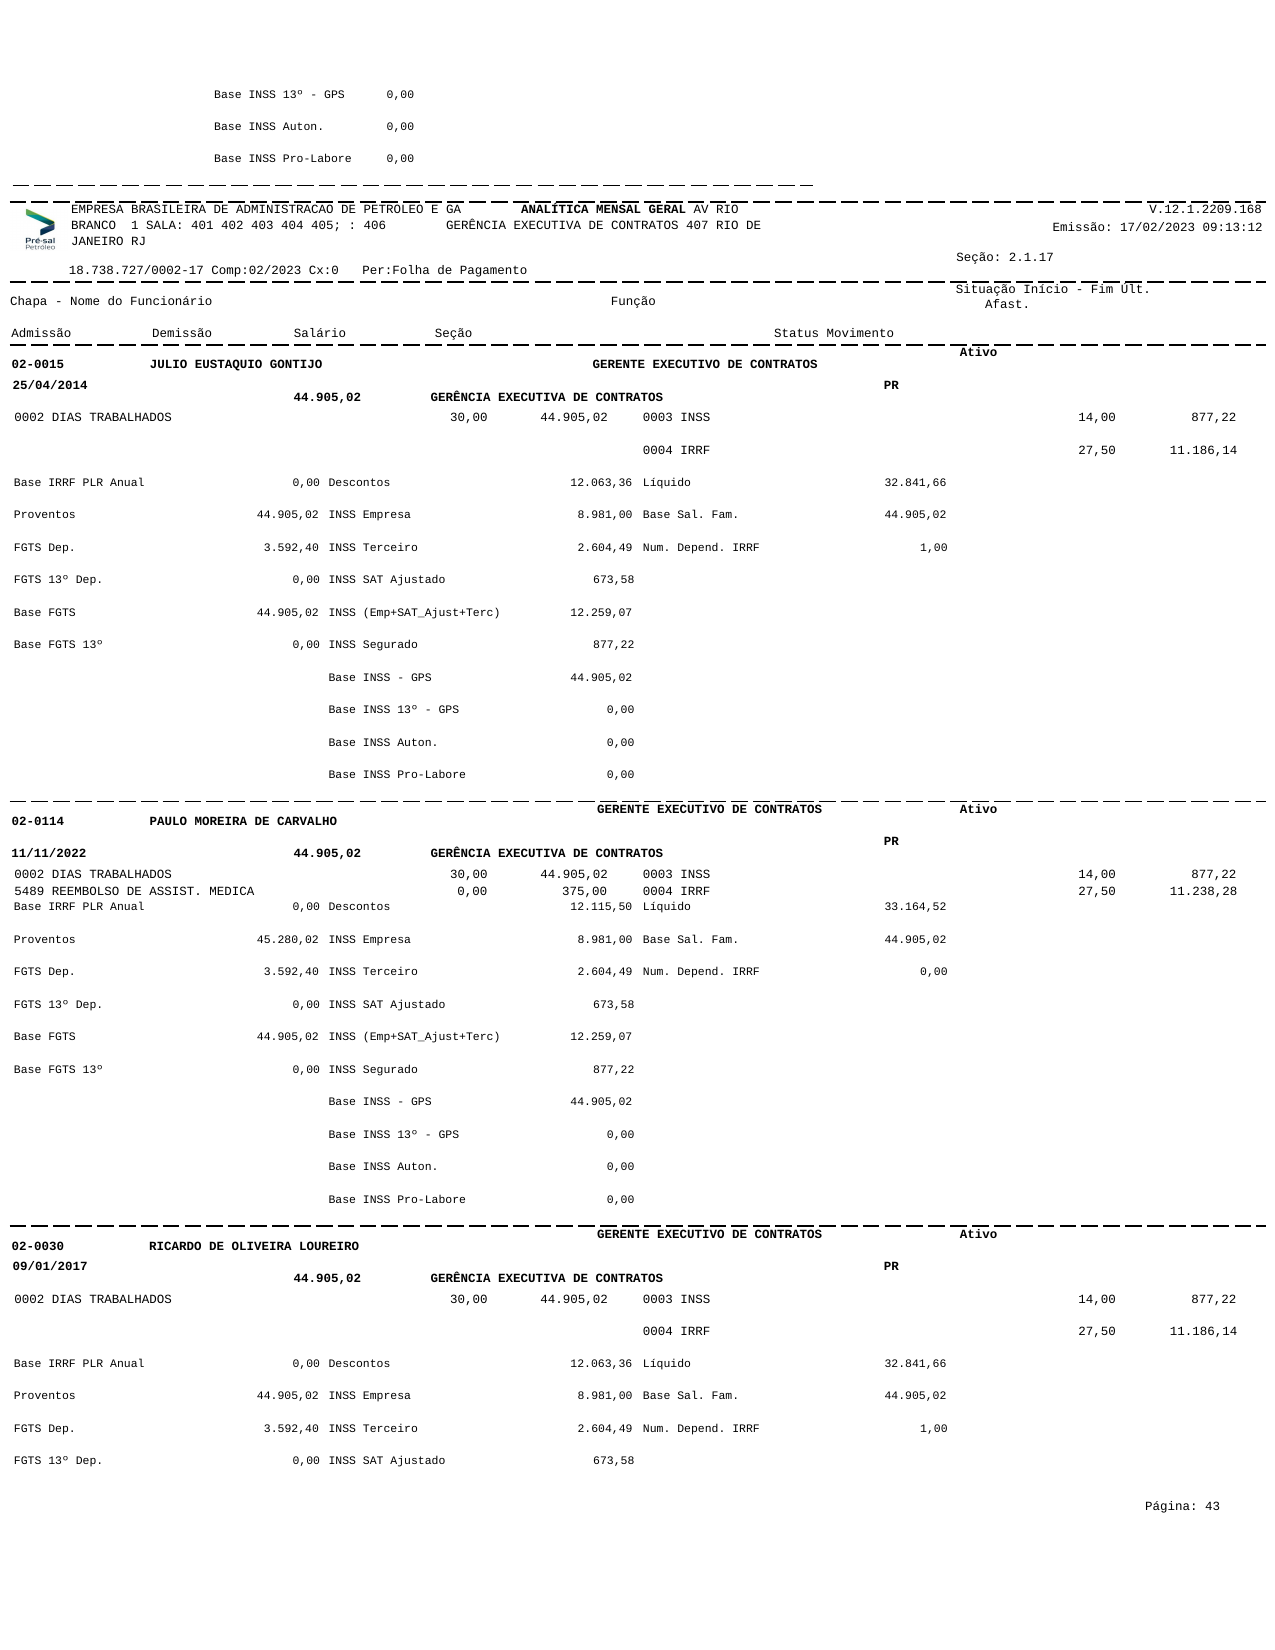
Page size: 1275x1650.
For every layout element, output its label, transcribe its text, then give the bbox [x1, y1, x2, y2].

table_cell [884, 703, 957, 736]
table_cell [422, 89, 573, 121]
table_cell Base INSS Pro-Labore [328, 1193, 540, 1225]
table_cell Proventos [10, 1389, 257, 1422]
table_cell [643, 998, 884, 1030]
table_cell [696, 153, 752, 184]
table_cell [257, 1324, 328, 1357]
table_cell [1078, 1454, 1169, 1487]
table_cell Base FGTS [10, 606, 257, 638]
table_cell [1078, 573, 1169, 606]
table_cell 0003 INSS [643, 1292, 884, 1324]
table_cell FGTS Dep. [10, 541, 257, 573]
table_cell [643, 1095, 884, 1128]
table_cell Líquido [643, 476, 884, 508]
table_cell [1078, 1357, 1169, 1389]
table_cell Ativo [958, 1225, 1078, 1259]
table_cell [958, 671, 1078, 703]
table_cell 0003 INSS [643, 411, 884, 443]
table_cell FGTS 13º Dep. [10, 998, 257, 1030]
table_cell 0,00 [257, 998, 328, 1030]
table_cell 12.063,36 [540, 1357, 643, 1389]
table_cell Descontos [328, 476, 540, 508]
table_cell [1170, 835, 1266, 867]
table_cell [958, 1292, 1078, 1324]
table_cell [10, 671, 257, 703]
table_cell 30,00 0,00 [328, 867, 540, 900]
table_cell [958, 867, 1078, 900]
table_cell 44.905,02 [884, 1389, 957, 1422]
table_cell 0003 INSS 0004 IRRF [643, 867, 884, 900]
table_cell [958, 1357, 1078, 1389]
table_cell INSS SAT Ajustado [328, 1454, 540, 1487]
table_cell [958, 1128, 1078, 1160]
table_cell 02-0030 RICARDO DE OLIVEIRA LOUREIRO [10, 1225, 597, 1259]
table_cell 877,22 [540, 1063, 643, 1095]
table_cell [884, 1292, 957, 1324]
table_cell [1078, 933, 1169, 965]
table_cell [1170, 736, 1266, 768]
table_cell [1170, 344, 1266, 378]
table_cell [10, 703, 257, 736]
table_cell [958, 411, 1078, 443]
table_cell Base INSS Auton. [214, 121, 352, 153]
table_cell INSS (Emp+SAT_Ajust+Terc) [328, 606, 540, 638]
table_cell 14,00 27,50 [1078, 867, 1169, 900]
table_cell [884, 443, 957, 476]
table_cell [958, 638, 1078, 671]
table_cell [958, 508, 1078, 541]
table_cell [643, 606, 884, 638]
table_cell [1078, 1030, 1169, 1063]
table_cell [1170, 1095, 1266, 1128]
table_cell [884, 768, 957, 801]
table_cell [257, 443, 328, 476]
table_cell 44.905,02 375,00 [540, 867, 643, 900]
table_cell 27,50 [1078, 443, 1169, 476]
table_cell [958, 933, 1078, 965]
table_cell [1078, 703, 1169, 736]
table_cell 44.905,02 [257, 606, 328, 638]
table_cell [257, 1128, 328, 1160]
table_cell [753, 153, 812, 184]
table_cell 2.604,49 [540, 541, 643, 573]
table_cell 0004 IRRF [643, 1324, 884, 1357]
table_cell [884, 801, 957, 835]
table_cell PR [884, 1259, 957, 1292]
table_cell Base IRRF PLR Anual [10, 476, 257, 508]
table_cell [958, 1160, 1078, 1193]
table_cell Base INSS Auton. [328, 736, 540, 768]
table_cell [257, 671, 328, 703]
table_cell [13, 89, 164, 121]
table_cell [643, 1128, 884, 1160]
table_cell [13, 121, 164, 153]
table_cell [958, 378, 1078, 411]
table_cell [884, 736, 957, 768]
table_cell [10, 1324, 257, 1357]
table_cell [884, 1128, 957, 1160]
table_cell 44.905,02 [884, 508, 957, 541]
table_cell FGTS Dep. [10, 965, 257, 998]
table_cell [884, 867, 957, 900]
table_cell 0,00 [352, 89, 422, 121]
table_cell [10, 1193, 257, 1225]
table_cell [643, 703, 884, 736]
table_cell [1078, 1095, 1169, 1128]
table_cell 877,22 [540, 638, 643, 671]
table_cell 8.981,00 [540, 1389, 643, 1422]
table_cell 30,00 [328, 411, 540, 443]
table_cell Base Sal. Fam. [643, 933, 884, 965]
table_cell 0,00 [257, 638, 328, 671]
table_cell 3.592,40 [257, 965, 328, 998]
table_cell 12.259,07 [540, 1030, 643, 1063]
table_cell [1170, 1193, 1266, 1225]
table_cell [643, 573, 884, 606]
table_cell [10, 1095, 257, 1128]
table_cell [1078, 900, 1169, 933]
table_cell [573, 121, 623, 153]
table_cell 2.604,49 [540, 1422, 643, 1454]
table_cell PR [884, 835, 957, 867]
table_cell [257, 411, 328, 443]
table_cell [13, 153, 164, 184]
table_cell [884, 1095, 957, 1128]
table_cell 27,50 [1078, 1324, 1169, 1357]
table_cell [1078, 606, 1169, 638]
table_cell INSS (Emp+SAT_Ajust+Terc) [328, 1030, 540, 1063]
table_cell [643, 768, 884, 801]
table_cell [643, 1030, 884, 1063]
table_cell [257, 1095, 328, 1128]
table_cell 0,00 [257, 573, 328, 606]
table_cell [1078, 1422, 1169, 1454]
table_cell [1078, 508, 1169, 541]
table_cell 877,22 [1170, 411, 1266, 443]
table_cell Base FGTS 13º [10, 1063, 257, 1095]
table_cell Base FGTS 13º [10, 638, 257, 671]
table_cell [1078, 768, 1169, 801]
table_cell [643, 736, 884, 768]
table_cell [1170, 1357, 1266, 1389]
table_cell 0,00 [884, 965, 957, 998]
table_cell [643, 671, 884, 703]
table_cell [257, 1193, 328, 1225]
table_cell [884, 1063, 957, 1095]
table_cell [884, 1193, 957, 1225]
table_cell [884, 1454, 957, 1487]
table_cell Num. Depend. IRRF [643, 965, 884, 998]
table_cell 44.905,02 [257, 508, 328, 541]
table_cell [958, 541, 1078, 573]
table_cell Base INSS Auton. [328, 1160, 540, 1193]
table_cell [884, 1160, 957, 1193]
table_cell [958, 1095, 1078, 1128]
table_cell 673,58 [540, 573, 643, 606]
table_cell [422, 153, 573, 184]
table_cell [884, 638, 957, 671]
table_cell [958, 1259, 1078, 1292]
table_cell [884, 344, 957, 378]
table_cell [10, 1128, 257, 1160]
table_cell 0002 DIAS TRABALHADOS 5489 REEMBOLSO DE ASSIST. MEDICA [10, 867, 328, 900]
table_cell [884, 411, 957, 443]
table_cell Ativo [958, 801, 1078, 835]
table_cell [958, 443, 1078, 476]
table_cell [696, 121, 752, 153]
table_cell [1170, 1389, 1266, 1422]
table_cell Base Sal. Fam. [643, 1389, 884, 1422]
table_cell 0,00 [257, 1063, 328, 1095]
table_cell [1078, 344, 1169, 378]
table_cell [540, 1324, 643, 1357]
table_header EMPRESA BRASILEIRA DE ADMINISTRACAO DE PETROLEO E GA ANALÍTICA MENSAL GERAL AV RIO BRANCO 1 SALA: 401 402 403 404 405; : 406 GERÊNCIA EXECUTIVA DE CONTRATOS 407 RIO DE JANEIRO RJ 18.738.727/0002-17 Comp:02/2023 Cx:0 Per:Folha de Pagamento [10, 201, 957, 281]
table_cell 12.259,07 [540, 606, 643, 638]
table_cell [422, 121, 573, 153]
table_cell [1170, 998, 1266, 1030]
table_cell [540, 443, 643, 476]
table_cell [958, 900, 1078, 933]
table_cell [1170, 573, 1266, 606]
table_cell [1170, 933, 1266, 965]
table_cell [958, 998, 1078, 1030]
table_cell 32.841,66 [884, 476, 957, 508]
table_cell 44.905,02 [540, 411, 643, 443]
table_cell [1078, 1193, 1169, 1225]
table_cell [1170, 378, 1266, 411]
table_cell [884, 998, 957, 1030]
table_cell [257, 736, 328, 768]
table_cell 44.905,02 GERÊNCIA EXECUTIVA DE CONTRATOS [257, 1259, 884, 1292]
table_cell [958, 703, 1078, 736]
table_cell [1170, 768, 1266, 801]
table_cell FGTS Dep. [10, 1422, 257, 1454]
table_cell [884, 1225, 957, 1259]
table_cell [958, 1389, 1078, 1422]
table_cell 25/04/2014 [10, 378, 257, 411]
table_cell 877,22 11.238,28 [1170, 867, 1266, 900]
table_cell 0,00 [540, 1160, 643, 1193]
table_cell Base IRRF PLR Anual [10, 1357, 257, 1389]
table_header V.12.1.2209.168 Emissão: 17/02/2023 09:13:12 Seção: 2.1.17 [958, 201, 1266, 281]
table_cell [10, 768, 257, 801]
table_cell 44.905,02 [540, 671, 643, 703]
table_cell INSS Segurado [328, 638, 540, 671]
table_cell Base INSS 13º - GPS [328, 703, 540, 736]
table_cell INSS SAT Ajustado [328, 573, 540, 606]
table_cell [753, 121, 812, 153]
table_cell 44.905,02 [257, 1030, 328, 1063]
table_cell 8.981,00 [540, 933, 643, 965]
table_cell [1078, 671, 1169, 703]
table_cell [10, 736, 257, 768]
table_cell INSS SAT Ajustado [328, 998, 540, 1030]
table_cell Num. Depend. IRRF [643, 541, 884, 573]
table_cell Líquido [643, 1357, 884, 1389]
table_cell 44.905,02 GERÊNCIA EXECUTIVA DE CONTRATOS [257, 378, 884, 411]
table_cell [958, 1422, 1078, 1454]
table_cell [1170, 1128, 1266, 1160]
table_cell [164, 89, 214, 121]
table_cell [643, 1193, 884, 1225]
table_cell 8.981,00 [540, 508, 643, 541]
table_cell [958, 835, 1078, 867]
table_cell 877,22 [1170, 1292, 1266, 1324]
table_cell [1170, 476, 1266, 508]
table_cell 11.186,14 [1170, 443, 1266, 476]
table_cell [623, 121, 696, 153]
table_cell [643, 1063, 884, 1095]
table_cell 0,00 [540, 703, 643, 736]
table_cell [164, 121, 214, 153]
table_cell 0,00 [257, 1454, 328, 1487]
table_cell [623, 153, 696, 184]
table_cell Base INSS Pro-Labore [214, 153, 352, 184]
table_cell GERENTE EXECUTIVO DE CONTRATOS [597, 801, 884, 835]
table_cell Base INSS Pro-Labore [328, 768, 540, 801]
table_cell 1,00 [884, 1422, 957, 1454]
table_cell [958, 768, 1078, 801]
table_cell Base IRRF PLR Anual [10, 900, 257, 933]
table_cell [1170, 541, 1266, 573]
table_cell Situação Início - Fim Últ. Afast. [958, 281, 1169, 344]
table_cell [1078, 965, 1169, 998]
table_cell 33.164,52 [884, 900, 957, 933]
table_cell Proventos [10, 508, 257, 541]
table_cell [1078, 378, 1169, 411]
table_cell 02-0015 JULIO EUSTAQUIO GONTIJO GERENTE EXECUTIVO DE CONTRATOS [10, 344, 884, 378]
table_cell INSS Terceiro [328, 965, 540, 998]
table_cell [884, 606, 957, 638]
table_cell [1170, 1063, 1266, 1095]
table_cell [164, 153, 214, 184]
table_cell Base FGTS [10, 1030, 257, 1063]
table_cell 1,00 [884, 541, 957, 573]
table_cell 0,00 [540, 736, 643, 768]
table_cell INSS Terceiro [328, 541, 540, 573]
table_cell 44.905,02 [257, 1389, 328, 1422]
table_cell [884, 573, 957, 606]
table_cell 30,00 [328, 1292, 540, 1324]
table_cell 44.905,02 [540, 1095, 643, 1128]
table_cell 44.905,02 [540, 1292, 643, 1324]
table_cell [1170, 638, 1266, 671]
table_cell Base INSS 13º - GPS [328, 1128, 540, 1160]
table_cell [573, 153, 623, 184]
table_cell Descontos [328, 900, 540, 933]
table_cell [884, 1030, 957, 1063]
table_cell INSS Segurado [328, 1063, 540, 1095]
table_cell [623, 89, 696, 121]
table_cell INSS Terceiro [328, 1422, 540, 1454]
table_cell 12.115,50 [540, 900, 643, 933]
table_cell [328, 443, 540, 476]
table_cell [573, 89, 623, 121]
table_cell 2.604,49 [540, 965, 643, 998]
table_cell 0004 IRRF [643, 443, 884, 476]
table_cell Base INSS - GPS [328, 671, 540, 703]
table_cell [257, 1292, 328, 1324]
table_cell [1170, 1225, 1266, 1259]
table_cell [1078, 835, 1169, 867]
table_cell 0,00 [540, 768, 643, 801]
table_cell INSS Empresa [328, 933, 540, 965]
table_cell [1078, 1389, 1169, 1422]
table_cell [10, 443, 257, 476]
table_cell [884, 1324, 957, 1357]
table_cell 0002 DIAS TRABALHADOS [10, 1292, 257, 1324]
table_cell [884, 671, 957, 703]
table_cell 673,58 [540, 1454, 643, 1487]
table_cell [1170, 703, 1266, 736]
table_cell 0,00 [352, 121, 422, 153]
table_cell [1078, 476, 1169, 508]
table_cell 673,58 [540, 998, 643, 1030]
table_cell [1170, 1160, 1266, 1193]
table_cell 14,00 [1078, 411, 1169, 443]
table_cell [958, 1193, 1078, 1225]
table_cell 02-0114 PAULO MOREIRA DE CARVALHO [10, 801, 597, 835]
table_cell [958, 736, 1078, 768]
table_cell [1078, 998, 1169, 1030]
table_cell [958, 1030, 1078, 1063]
table_cell [958, 476, 1078, 508]
table_cell [1078, 801, 1169, 835]
table_cell 32.841,66 [884, 1357, 957, 1389]
table_cell [257, 768, 328, 801]
table_cell [1170, 606, 1266, 638]
table_cell [257, 703, 328, 736]
table_cell [1170, 1454, 1266, 1487]
table_cell 11.186,14 [1170, 1324, 1266, 1357]
table_cell [643, 638, 884, 671]
table_cell FGTS 13º Dep. [10, 1454, 257, 1487]
table_cell Ativo [958, 344, 1078, 378]
table_cell 09/01/2017 [10, 1259, 257, 1292]
table_cell [643, 1454, 884, 1487]
table_cell [958, 1454, 1078, 1487]
table_cell 0,00 [352, 153, 422, 184]
table_cell [1078, 541, 1169, 573]
table_cell [958, 573, 1078, 606]
table_cell Chapa - Nome do Funcionário Função Admissão Demissão Salário Seção Status Movimento [10, 281, 957, 344]
table_cell 0002 DIAS TRABALHADOS [10, 411, 257, 443]
table_cell Base INSS 13º - GPS [214, 89, 352, 121]
table_cell [1170, 965, 1266, 998]
table_cell 0,00 [540, 1128, 643, 1160]
table_cell Base INSS - GPS [328, 1095, 540, 1128]
table_cell [958, 965, 1078, 998]
table_cell 44.905,02 [884, 933, 957, 965]
table_cell Num. Depend. IRRF [643, 1422, 884, 1454]
table_cell Base Sal. Fam. [643, 508, 884, 541]
table_cell 0,00 [540, 1193, 643, 1225]
table_cell [1170, 1259, 1266, 1292]
table_cell [1078, 1128, 1169, 1160]
table_cell 3.592,40 [257, 1422, 328, 1454]
table_cell [1078, 1259, 1169, 1292]
table_cell [257, 1160, 328, 1193]
table_cell 11/11/2022 44.905,02 GERÊNCIA EXECUTIVA DE CONTRATOS [10, 835, 884, 867]
table_cell [1170, 281, 1266, 344]
table_cell [10, 1160, 257, 1193]
table_cell [1078, 1225, 1169, 1259]
table_cell [753, 89, 812, 121]
table_cell [958, 1324, 1078, 1357]
table_cell [1170, 1030, 1266, 1063]
table_cell [1078, 638, 1169, 671]
table_cell 12.063,36 [540, 476, 643, 508]
table_cell PR [884, 378, 957, 411]
table_cell INSS Empresa [328, 1389, 540, 1422]
table_cell [328, 1324, 540, 1357]
table_cell [1078, 736, 1169, 768]
table_cell 0,00 [257, 900, 328, 933]
table_cell [696, 89, 752, 121]
table_cell [958, 606, 1078, 638]
table_cell [1078, 1160, 1169, 1193]
table_cell Descontos [328, 1357, 540, 1389]
table_cell FGTS 13º Dep. [10, 573, 257, 606]
table_cell [643, 1160, 884, 1193]
table_cell [1170, 508, 1266, 541]
table_cell [958, 1063, 1078, 1095]
table_cell [1170, 801, 1266, 835]
table_cell [1170, 1422, 1266, 1454]
table_cell 14,00 [1078, 1292, 1169, 1324]
table_cell 3.592,40 [257, 541, 328, 573]
table_cell 0,00 [257, 1357, 328, 1389]
table_cell [1078, 1063, 1169, 1095]
table_cell GERENTE EXECUTIVO DE CONTRATOS [597, 1225, 884, 1259]
table_cell Proventos [10, 933, 257, 965]
table_cell [1170, 900, 1266, 933]
table_cell [1170, 671, 1266, 703]
table_cell INSS Empresa [328, 508, 540, 541]
table_cell Líquido [643, 900, 884, 933]
table_cell 45.280,02 [257, 933, 328, 965]
table_cell 0,00 [257, 476, 328, 508]
